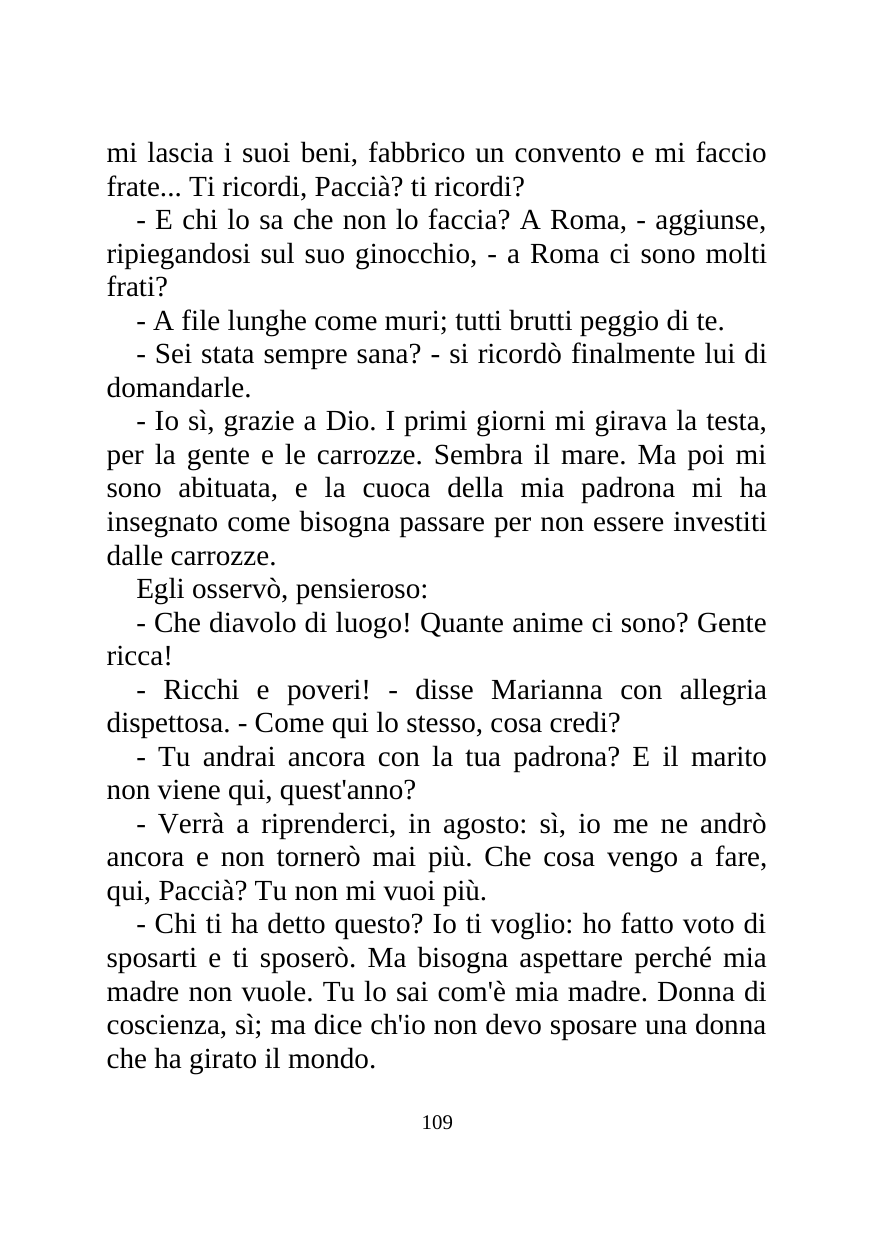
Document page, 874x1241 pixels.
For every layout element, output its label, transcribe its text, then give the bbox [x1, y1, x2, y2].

text - Chi ti ha detto questo? Io ti voglio: ho fatto voto di sposarti e ti sposerò. Ma bisogna aspettare perché mia madre non vuole. Tu lo sai com'è mia madre. Donna di coscienza, sì; ma dice ch'io non devo sposare una donna che ha girato il mondo. [106, 907, 768, 1074]
text - A file lunghe come muri; tutti brutti peggio di te. [106, 303, 768, 336]
text - Io sì, grazie a Dio. I primi giorni mi girava la testa, per la gente e le carrozze. Sembra il mare. Ma poi mi sono abituata, e la cuoca della mia padrona mi ha insegnato come bisogna passare per non essere investiti dalle carrozze. [106, 403, 768, 571]
text - Che diavolo di luogo! Quante anime ci sono? Gente ricca! [106, 605, 768, 672]
text - E chi lo sa che non lo faccia? A Roma, - aggiunse, ripiegandosi sul suo ginocchio, - a Roma ci sono molti frati? [106, 202, 768, 303]
text - Sei stata sempre sana? - si ricordò finalmente lui di domandarle. [106, 336, 768, 403]
text - Ricchi e poveri! - disse Marianna con allegria dispettosa. - Come qui lo stesso, cosa credi? [106, 672, 768, 739]
text mi lascia i suoi beni, fabbrico un convento e mi faccio frate... Ti ricordi, Paccià? ti ricordi? [106, 135, 768, 202]
text - Verrà a riprenderci, in agosto: sì, io me ne andrò ancora e non tornerò mai più. Che cosa vengo a fare, qui, Paccià? Tu non mi vuoi più. [106, 806, 768, 907]
text Egli osservò, pensieroso: [106, 571, 768, 605]
text - Tu andrai ancora con la tua padrona? E il marito non viene qui, quest'anno? [106, 739, 768, 806]
